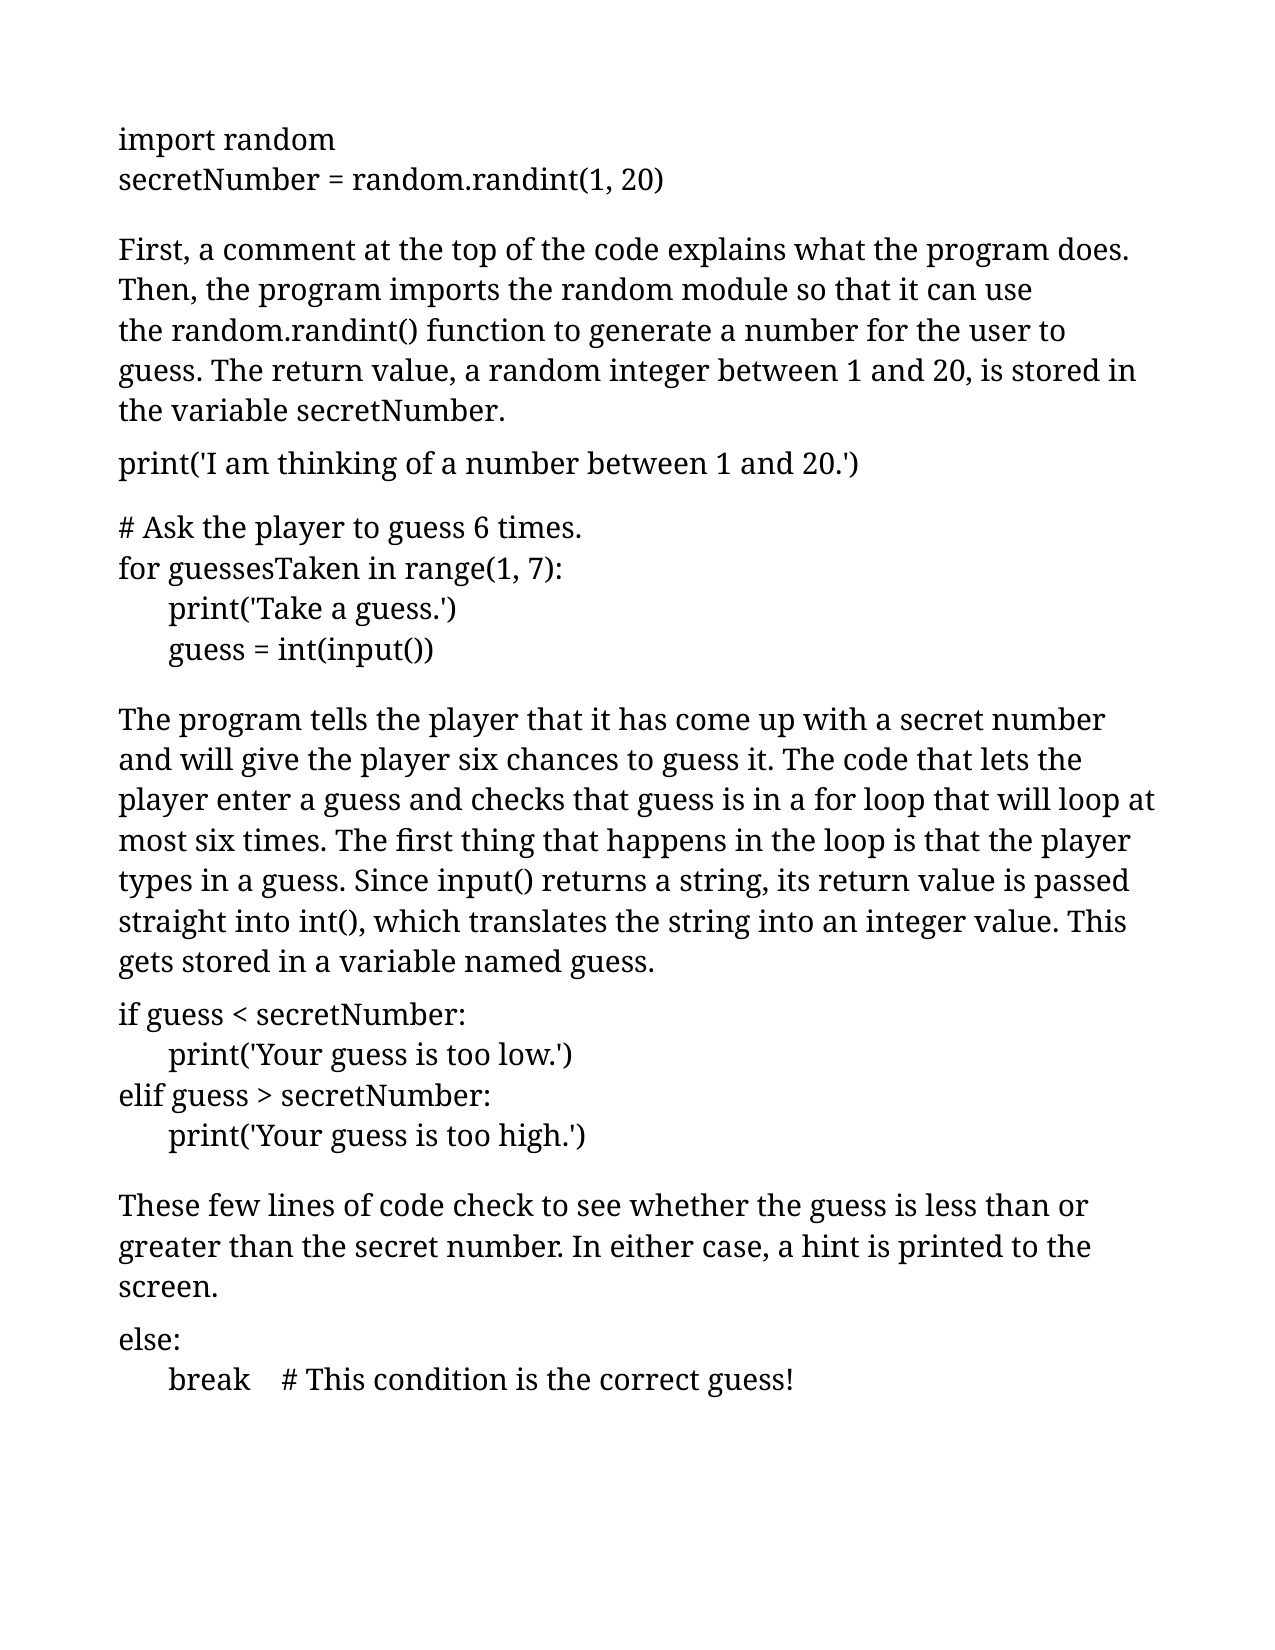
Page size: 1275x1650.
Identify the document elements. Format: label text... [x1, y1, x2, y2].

text for guessesTaken in range(1, 7): [118, 547, 1157, 588]
text if guess < secretNumber: [118, 994, 1157, 1034]
text elif guess > secretNumber: [118, 1074, 1157, 1115]
text These few lines of code check to see whether the guess is less than or greater than the secret number. In either case, a hint is printed to the screen. [118, 1185, 1157, 1306]
text The program tells the player that it has come up with a secret number and will give the player six chances to guess it. The code that lets the player enter a guess and checks that guess is in a for loop that will loop at most six times. The first thing that happens in the loop is that the player types in a guess. Since input() returns a string, its return value is passed straight into int(), which translates the string into an integer value. This gets stored in a variable named guess. [118, 698, 1157, 981]
text print('Your guess is too low.') [118, 1034, 1157, 1074]
text guess = int(input()) [118, 628, 1157, 669]
text else: [118, 1318, 1157, 1359]
text # Ask the player to guess 6 times. [118, 507, 1157, 547]
text print('Your guess is too high.') [118, 1115, 1157, 1155]
text import random [118, 118, 1157, 158]
text First, a comment at the top of the code explains what the program does. Then, the program imports the random module so that it can use the random.randint() function to generate a number for the user to guess. The return value, a random integer between 1 and 20, is stored in the variable secretNumber. [118, 228, 1157, 431]
text print('Take a guess.') [118, 588, 1157, 628]
text secretNumber = random.randint(1, 20) [118, 158, 1157, 199]
text print('I am thinking of a number between 1 and 20.') [118, 443, 1157, 483]
text break # This condition is the correct guess! [118, 1359, 1157, 1399]
